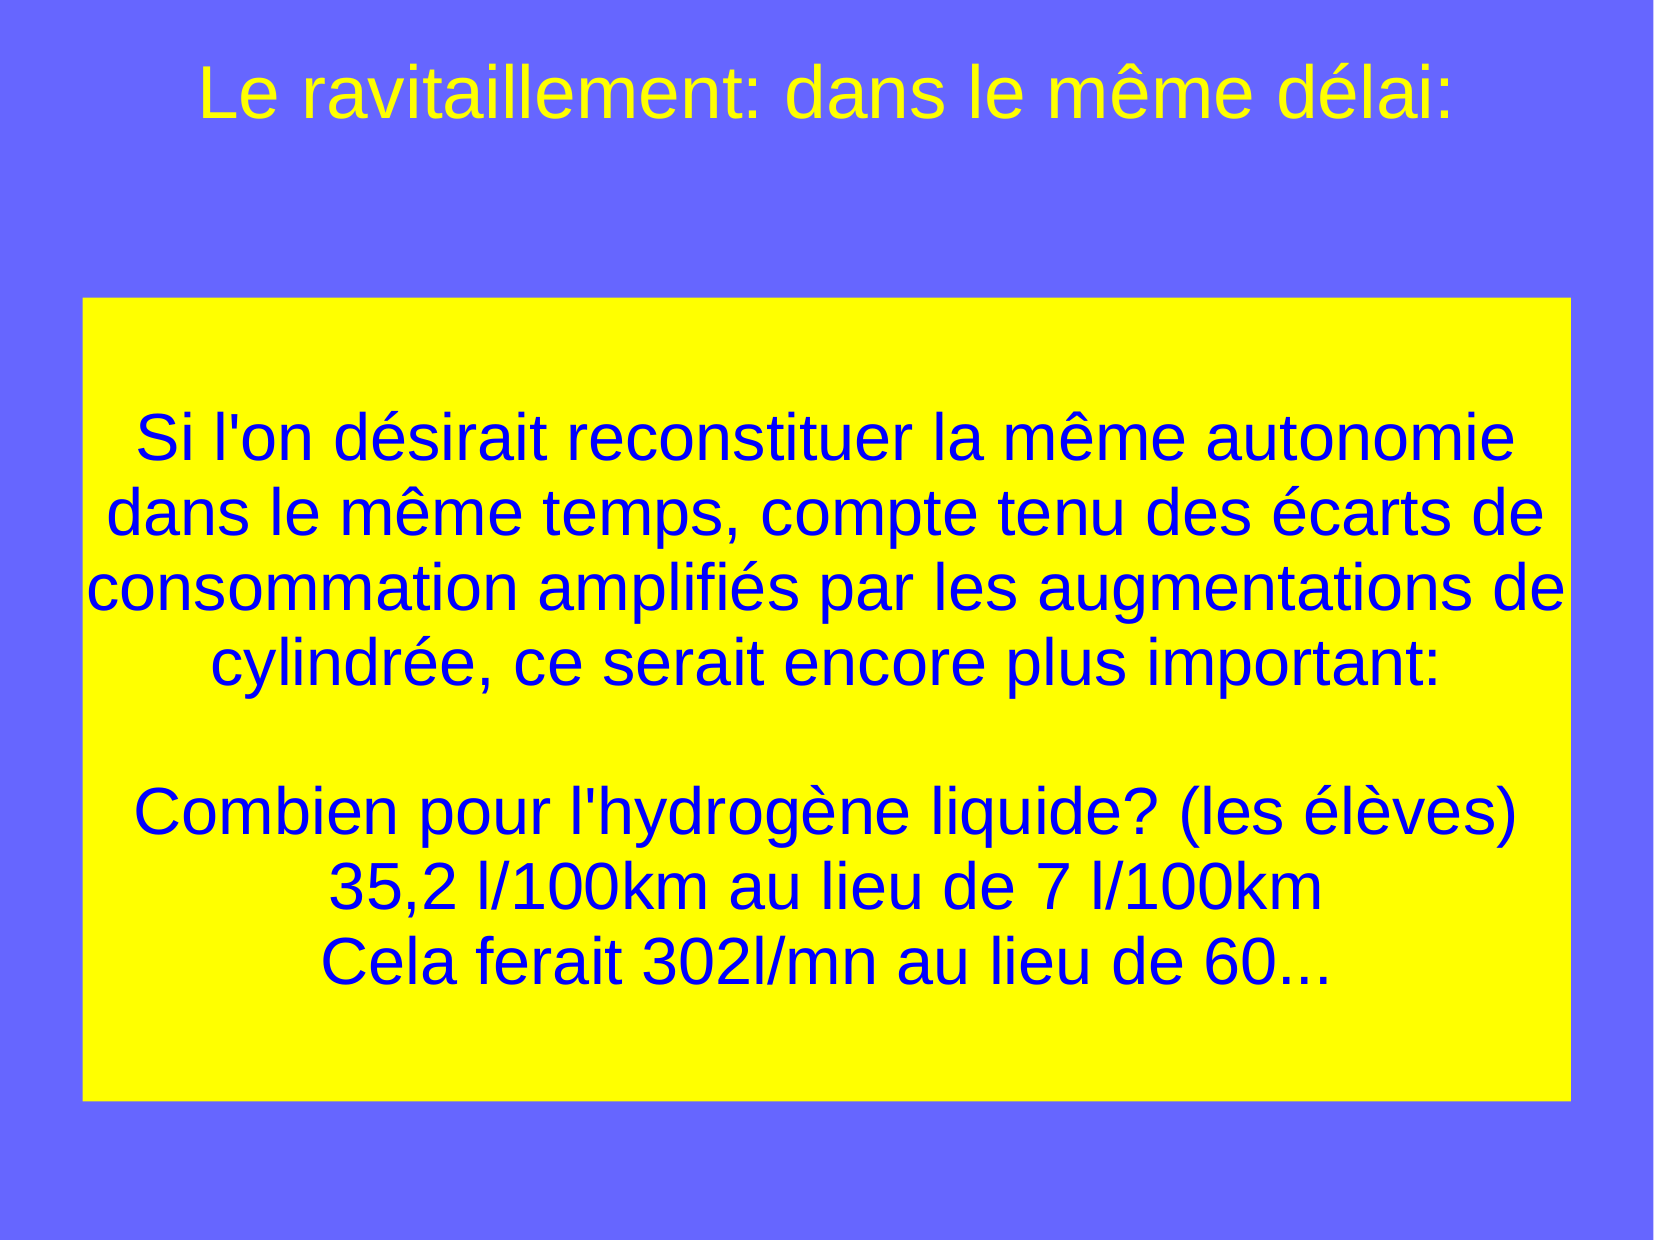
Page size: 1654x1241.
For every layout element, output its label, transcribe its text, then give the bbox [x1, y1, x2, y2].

subtitle Si l'on désirait reconstituer la même autonomie dans le même temps, compte tenu des écarts de consommation amplifiés par les augmentations de cylindrée, ce serait encore plus important: Combien pour l'hydrogène liquide? (les élèves) 35,2 l/100km au lieu de 7 l/100km Cela ferait 302l/mn au lieu de 60... [82, 297, 1571, 1102]
title Le ravitaillement: dans le même délai: [29, 29, 1625, 156]
